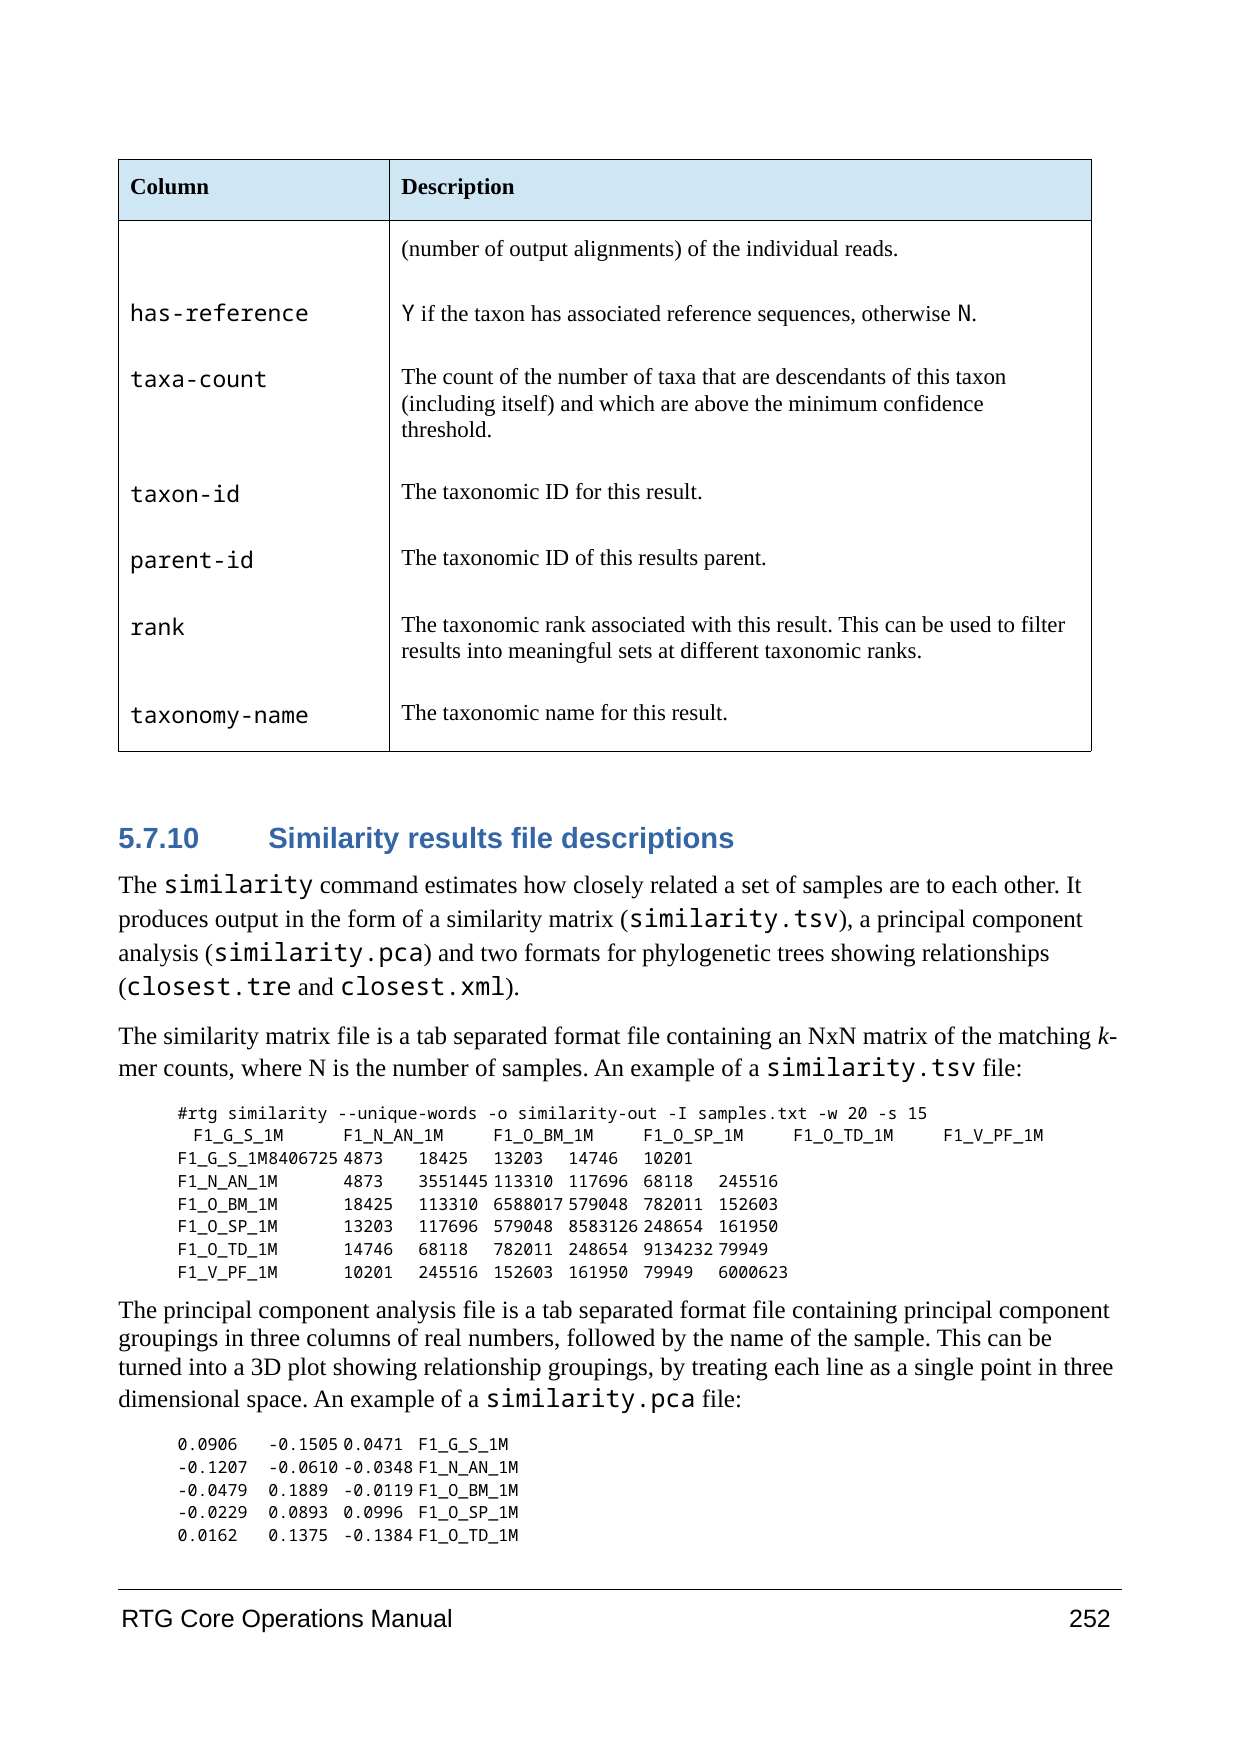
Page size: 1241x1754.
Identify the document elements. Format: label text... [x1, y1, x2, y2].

text 0.0162 0.1375 -0.1384 F1_O_TD_1M [177, 1523, 1122, 1546]
text The principal component analysis file is a tab separated format file containing principal component groupings in three columns of real numbers, followed by the name of the sample. This can be turned into a 3D plot showing relationship groupings, by treating each line as a single point in three dimensional space. An example of a similarity.pca file: [118, 1295, 1122, 1415]
table_cell taxa-count [119, 349, 389, 463]
text F1_O_SP_1M 13203 117696 579048 8583126 248654 161950 [177, 1215, 1122, 1237]
table_cell The taxonomic name for this result. [390, 684, 1091, 751]
text The similarity matrix file is a tab separated format file containing an NxN matrix of the matching k-mer counts, where N is the number of samples. An example of a similarity.tsv file: [118, 1021, 1122, 1083]
text F1_V_PF_1M 10201 245516 152603 161950 79949 6000623 [177, 1260, 1122, 1283]
table_cell rank [119, 596, 389, 684]
text F1_G_S_1M F1_N_AN_1M F1_O_BM_1M F1_O_SP_1M F1_O_TD_1M F1_V_PF_1M [177, 1124, 1122, 1147]
text 0.0906 -0.1505 0.0471 F1_G_S_1M [177, 1433, 1122, 1455]
text -0.0479 0.1889 -0.0119 F1_O_BM_1M [177, 1478, 1122, 1501]
table_header Column [119, 160, 389, 220]
table_cell The count of the number of taxa that are descendants of this taxon (including itself) and which are above the minimum confidence threshold. [390, 349, 1091, 463]
text F1_O_BM_1M 18425 113310 6588017 579048 782011 152603 [177, 1192, 1122, 1215]
text F1_G_S_1M 8406725 4873 18425 13203 14746 10201 [177, 1147, 1122, 1169]
text F1_N_AN_1M 4873 3551445 113310 117696 68118 245516 [177, 1169, 1122, 1192]
subtitle Similarity results file descriptions [118, 821, 1122, 854]
text #rtg similarity --unique-words -o similarity-out -I samples.txt -w 20 -s 15 [177, 1101, 1122, 1124]
table_cell The taxonomic rank associated with this result. This can be used to filter results into meaningful sets at different taxonomic ranks. [390, 596, 1091, 684]
table_cell [119, 221, 389, 282]
text -0.1207 -0.0610 -0.0348 F1_N_AN_1M [177, 1455, 1122, 1478]
text The similarity command estimates how closely related a set of samples are to each other. It produces output in the form of a similarity matrix (similarity.tsv), a principal component analysis (similarity.pca) and two formats for phylogenetic trees showing relationships (closest.tre and closest.xml). [118, 867, 1122, 1003]
table_header Description [390, 160, 1091, 220]
table_cell taxon-id [119, 463, 389, 529]
text -0.0229 0.0893 0.0996 F1_O_SP_1M [177, 1501, 1122, 1523]
table_cell (number of output alignments) of the individual reads. [390, 221, 1091, 282]
table_cell taxonomy-name [119, 684, 389, 751]
table_cell Y if the taxon has associated reference sequences, otherwise N. [390, 282, 1091, 349]
table_cell The taxonomic ID for this result. [390, 463, 1091, 529]
text F1_O_TD_1M 14746 68118 782011 248654 9134232 79949 [177, 1237, 1122, 1260]
table_cell has-reference [119, 282, 389, 349]
table_cell The taxonomic ID of this results parent. [390, 530, 1091, 596]
table_cell parent-id [119, 530, 389, 596]
